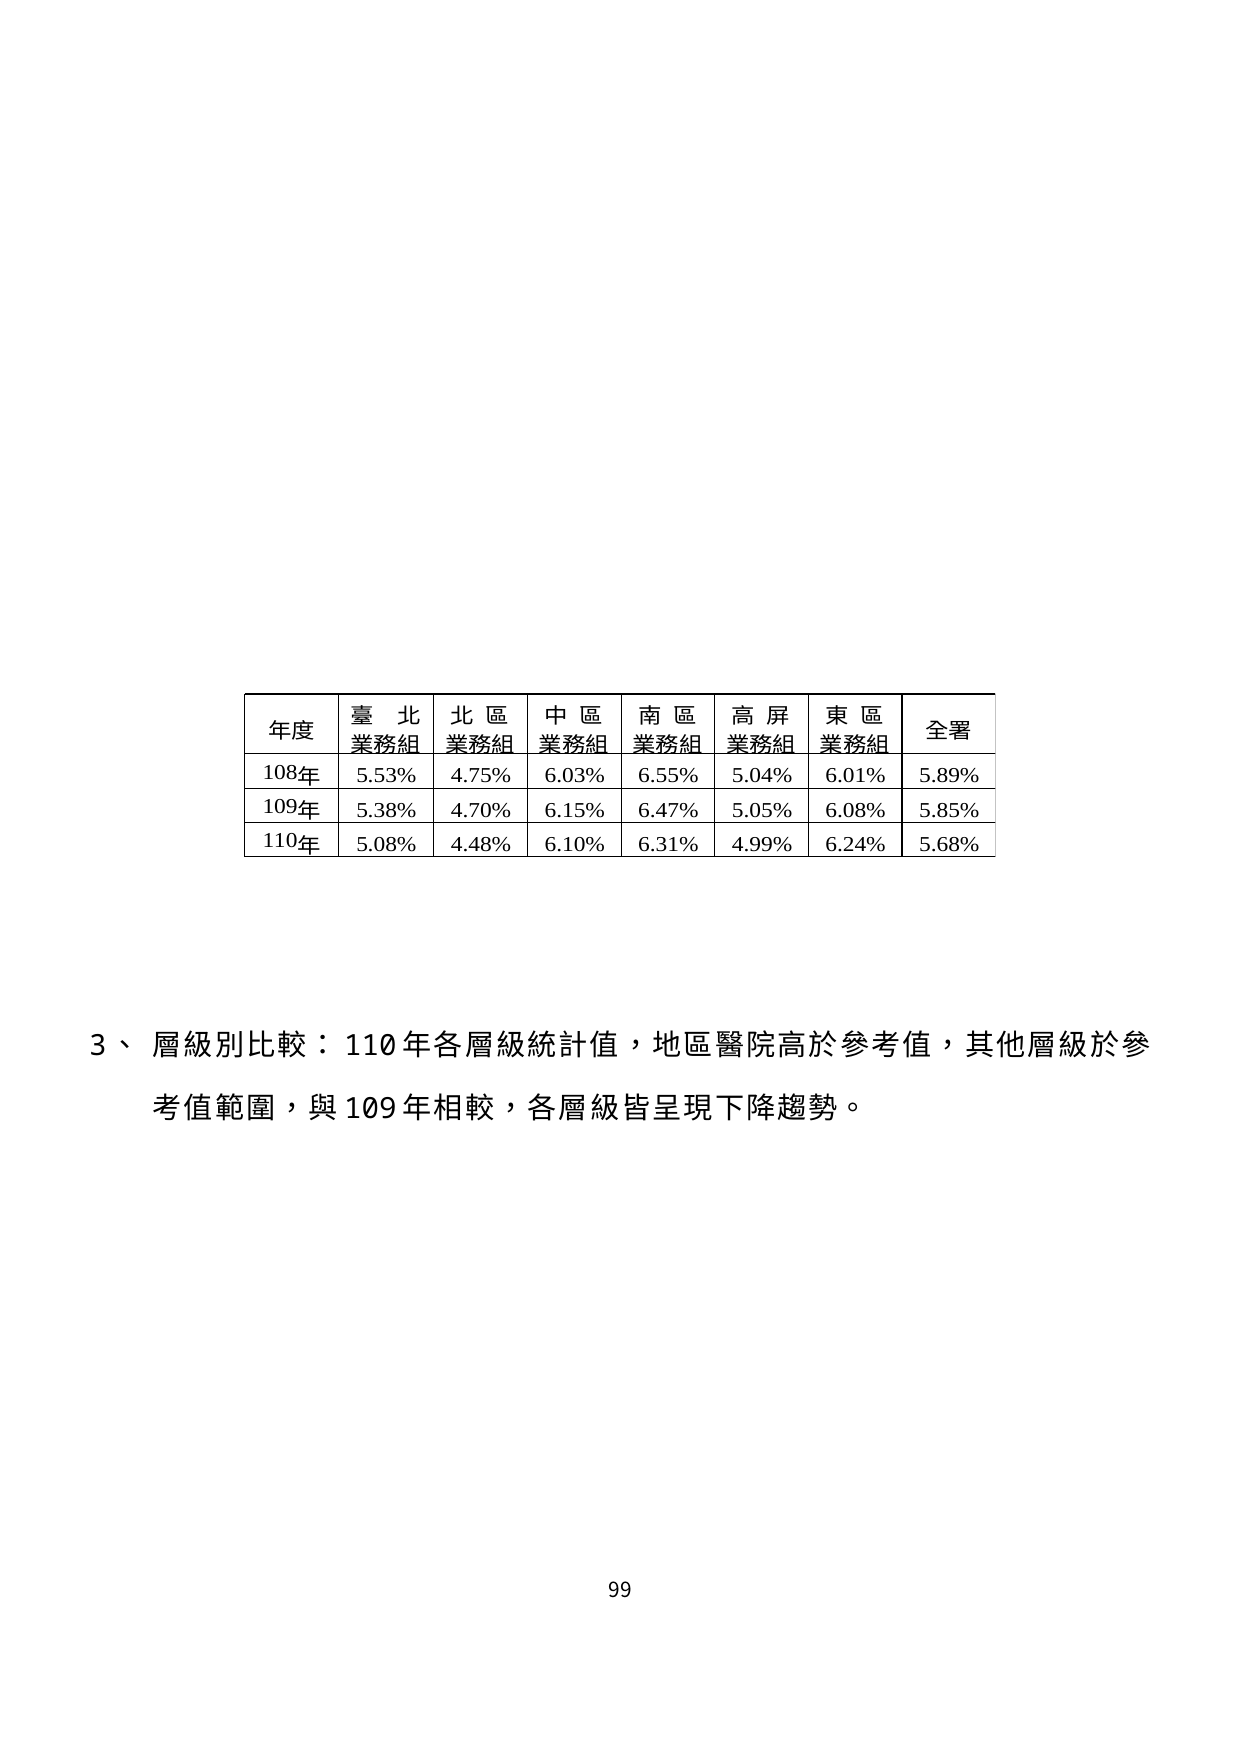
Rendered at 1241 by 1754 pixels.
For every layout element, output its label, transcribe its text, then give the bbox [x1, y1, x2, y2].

list 層級別比較：110年各層級統計值，地區醫院高於參考值，其他層級於參考值範圍，與109年相較，各層級皆呈現下降趨勢。 [89, 1002, 1151, 1127]
